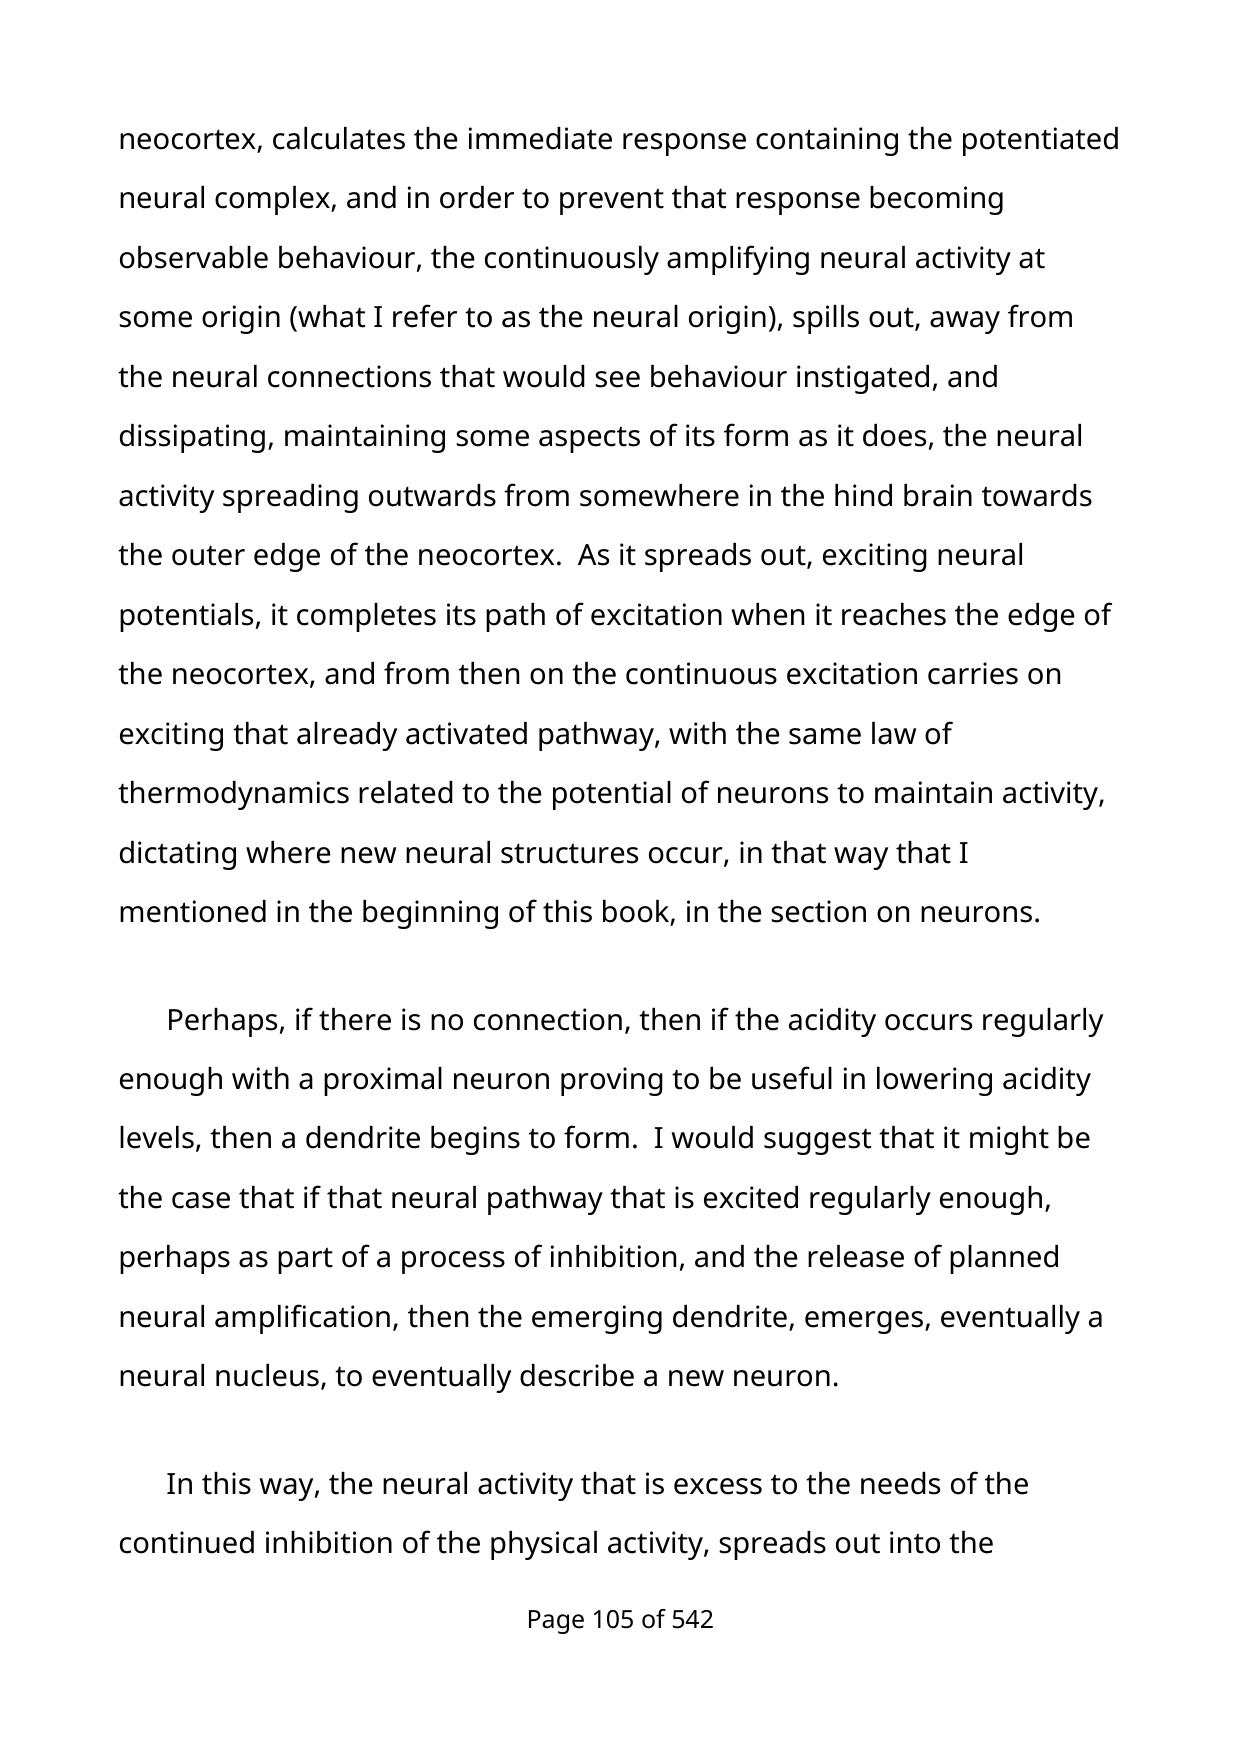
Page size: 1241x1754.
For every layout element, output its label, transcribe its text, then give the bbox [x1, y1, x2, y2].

text In this way, the neural activity that is excess to the needs of the continued inhibition of the physical activity, spreads out into the [118, 1463, 1122, 1562]
text neocortex, calculates the immediate response containing the potentiated neural complex, and in order to prevent that response becoming observable behaviour, the continuously amplifying neural activity at some origin (what I refer to as the neural origin), spills out, away from the neural connections that would see behaviour instigated, and dissipating, maintaining some aspects of its form as it does, the neural activity spreading outwards from somewhere in the hind brain towards the outer edge of the neocortex. As it spreads out, exciting neural potentials, it completes its path of excitation when it reaches the edge of the neocortex, and from then on the continuous excitation carries on exciting that already activated pathway, with the same law of thermodynamics related to the potential of neurons to maintain activity, dictating where new neural structures occur, in that way that I mentioned in the beginning of this book, in the section on neurons. [118, 118, 1122, 931]
text Perhaps, if there is no connection, then if the acidity occurs regularly enough with a proximal neuron proving to be useful in lowering acidity levels, then a dendrite begins to form. I would suggest that it might be the case that if that neural pathway that is excited regularly enough, perhaps as part of a process of inhibition, and the release of planned neural amplification, then the emerging dendrite, emerges, eventually a neural nucleus, to eventually describe a new neuron. [118, 999, 1122, 1395]
